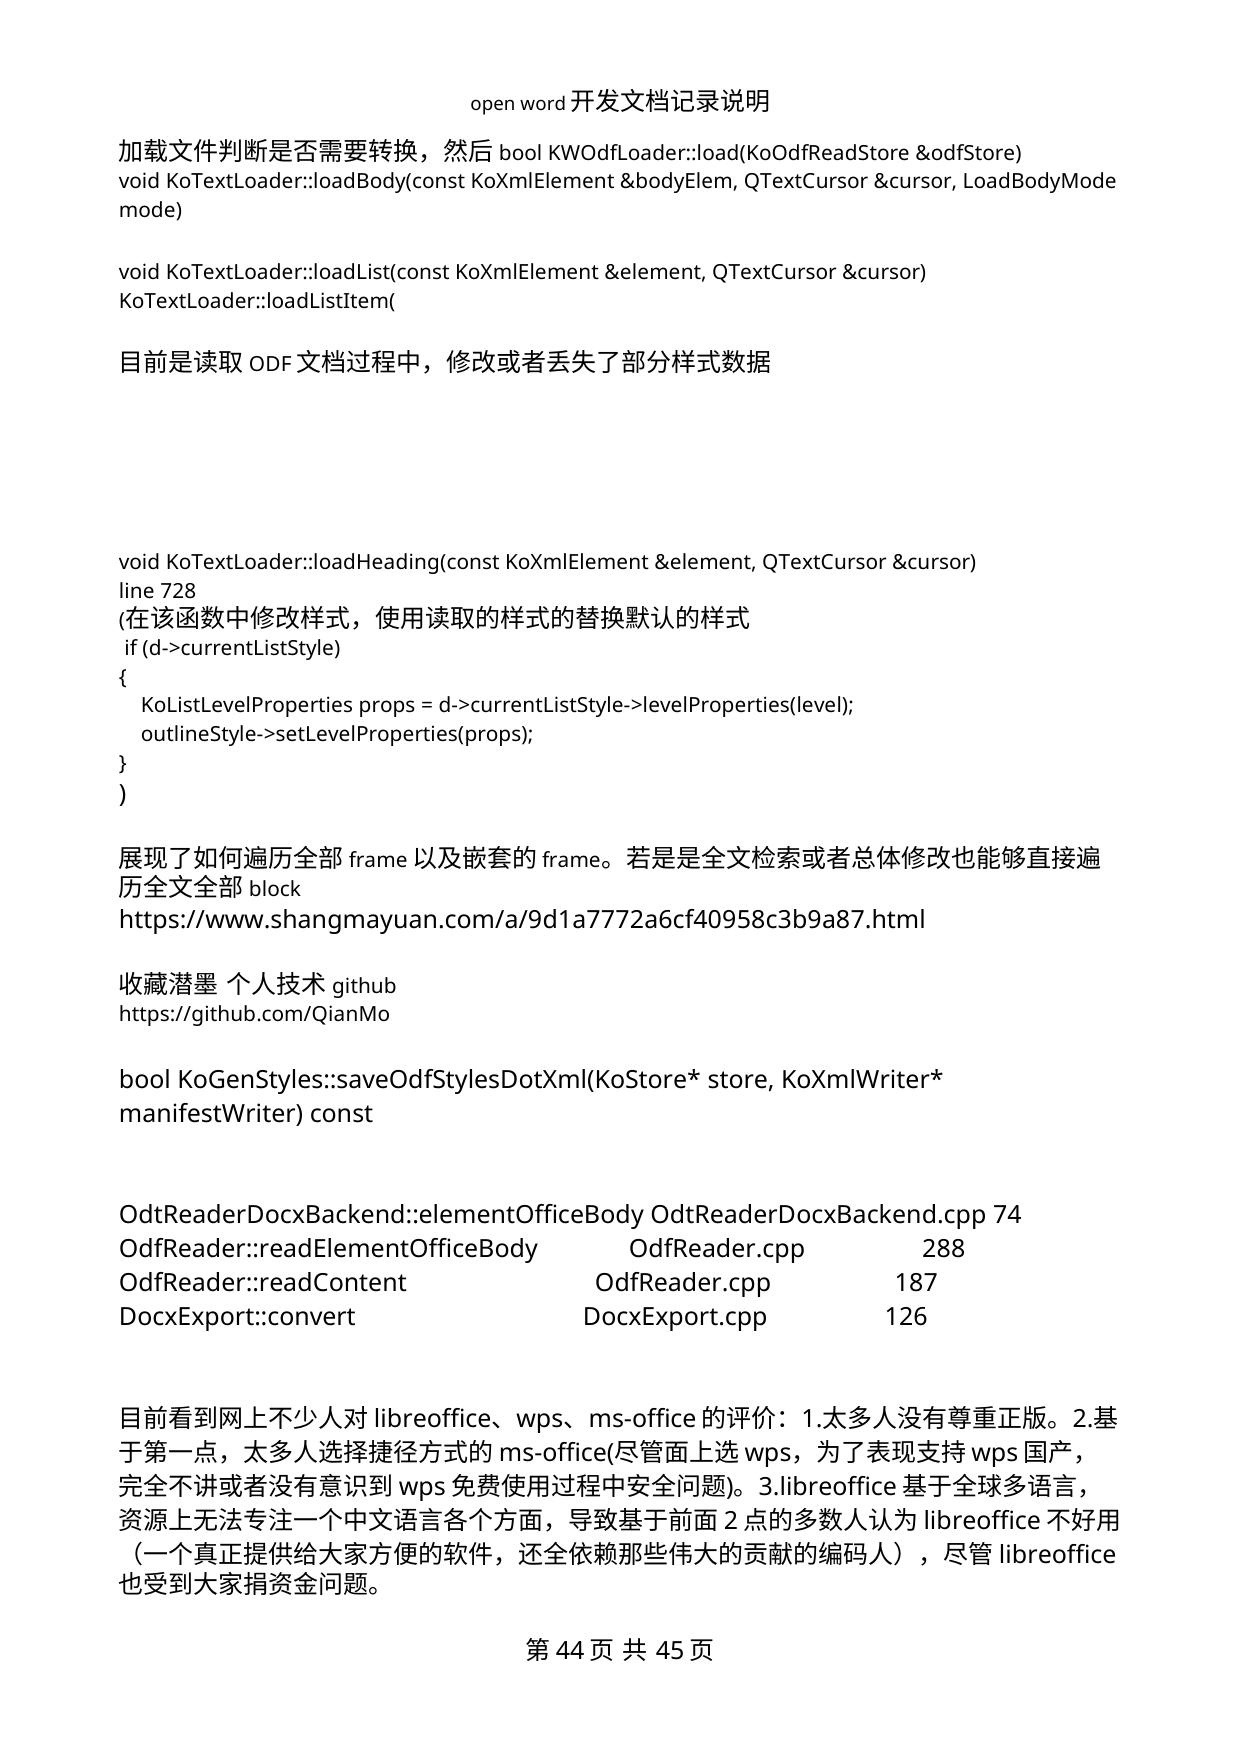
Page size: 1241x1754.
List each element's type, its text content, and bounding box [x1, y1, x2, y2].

text bool KoGenStyles::saveOdfStylesDotXml(KoStore* store, KoXmlWriter* manifestWriter) const [119, 1062, 1121, 1129]
text 加载文件判断是否需要转换，然后bool KWOdfLoader::load(KoOdfReadStore &odfStore) [119, 137, 1121, 166]
text line 728 [119, 576, 1121, 604]
text OdfReader::readElementOfficeBody OdfReader.cpp 288 [119, 1231, 1121, 1265]
text { [119, 662, 1121, 690]
text DocxExport::convert DocxExport.cpp 126 [119, 1299, 1121, 1333]
text KoTextLoader::loadListItem( [119, 286, 1121, 314]
text void KoTextLoader::loadBody(const KoXmlElement &bodyElem, QTextCursor &cursor, LoadBodyMode mode) [119, 166, 1121, 223]
text if (d->currentListStyle) [119, 633, 1121, 662]
text outlineStyle->setLevelProperties(props); [119, 719, 1121, 747]
text 目前是读取ODF文档过程中，修改或者丢失了部分样式数据 [119, 348, 1121, 377]
text void KoTextLoader::loadList(const KoXmlElement &element, QTextCursor &cursor) [119, 257, 1121, 286]
text 收藏潜墨 个人技术github [119, 970, 1121, 999]
text } [119, 747, 1121, 776]
text 目前看到网上不少人对libreoffice、wps、ms-office的评价：1.太多人没有尊重正版。2.基于第一点，太多人选择捷径方式的ms-office(尽管面上选wps，为了表现支持wps国产，完全不讲或者没有意识到wps免费使用过程中安全问题)。3.libreoffice基于全球多语言，资源上无法专注一个中文语言各个方面，导致基于前面2点的多数人认为libreoffice不好用（一个真正提供给大家方便的软件，还全依赖那些伟大的贡献的编码人），尽管libreoffice也受到大家捐资金问题。 [119, 1401, 1121, 1600]
text ) [119, 776, 1121, 810]
text void KoTextLoader::loadHeading(const KoXmlElement &element, QTextCursor &cursor) [119, 547, 1121, 576]
text KoListLevelProperties props = d->currentListStyle->levelProperties(level); [119, 690, 1121, 719]
text (在该函数中修改样式，使用读取的样式的替换默认的样式 [119, 604, 1121, 633]
text https://github.com/QianMo [119, 999, 1121, 1028]
text https://www.shangmayuan.com/a/9d1a7772a6cf40958c3b9a87.html [119, 902, 1121, 936]
text OdtReaderDocxBackend::elementOfficeBody OdtReaderDocxBackend.cpp 74 [119, 1197, 1121, 1231]
text OdfReader::readContent OdfReader.cpp 187 [119, 1265, 1121, 1299]
text 展现了如何遍历全部frame以及嵌套的frame。若是是全文检索或者总体修改也能够直接遍历全文全部block [119, 844, 1121, 902]
